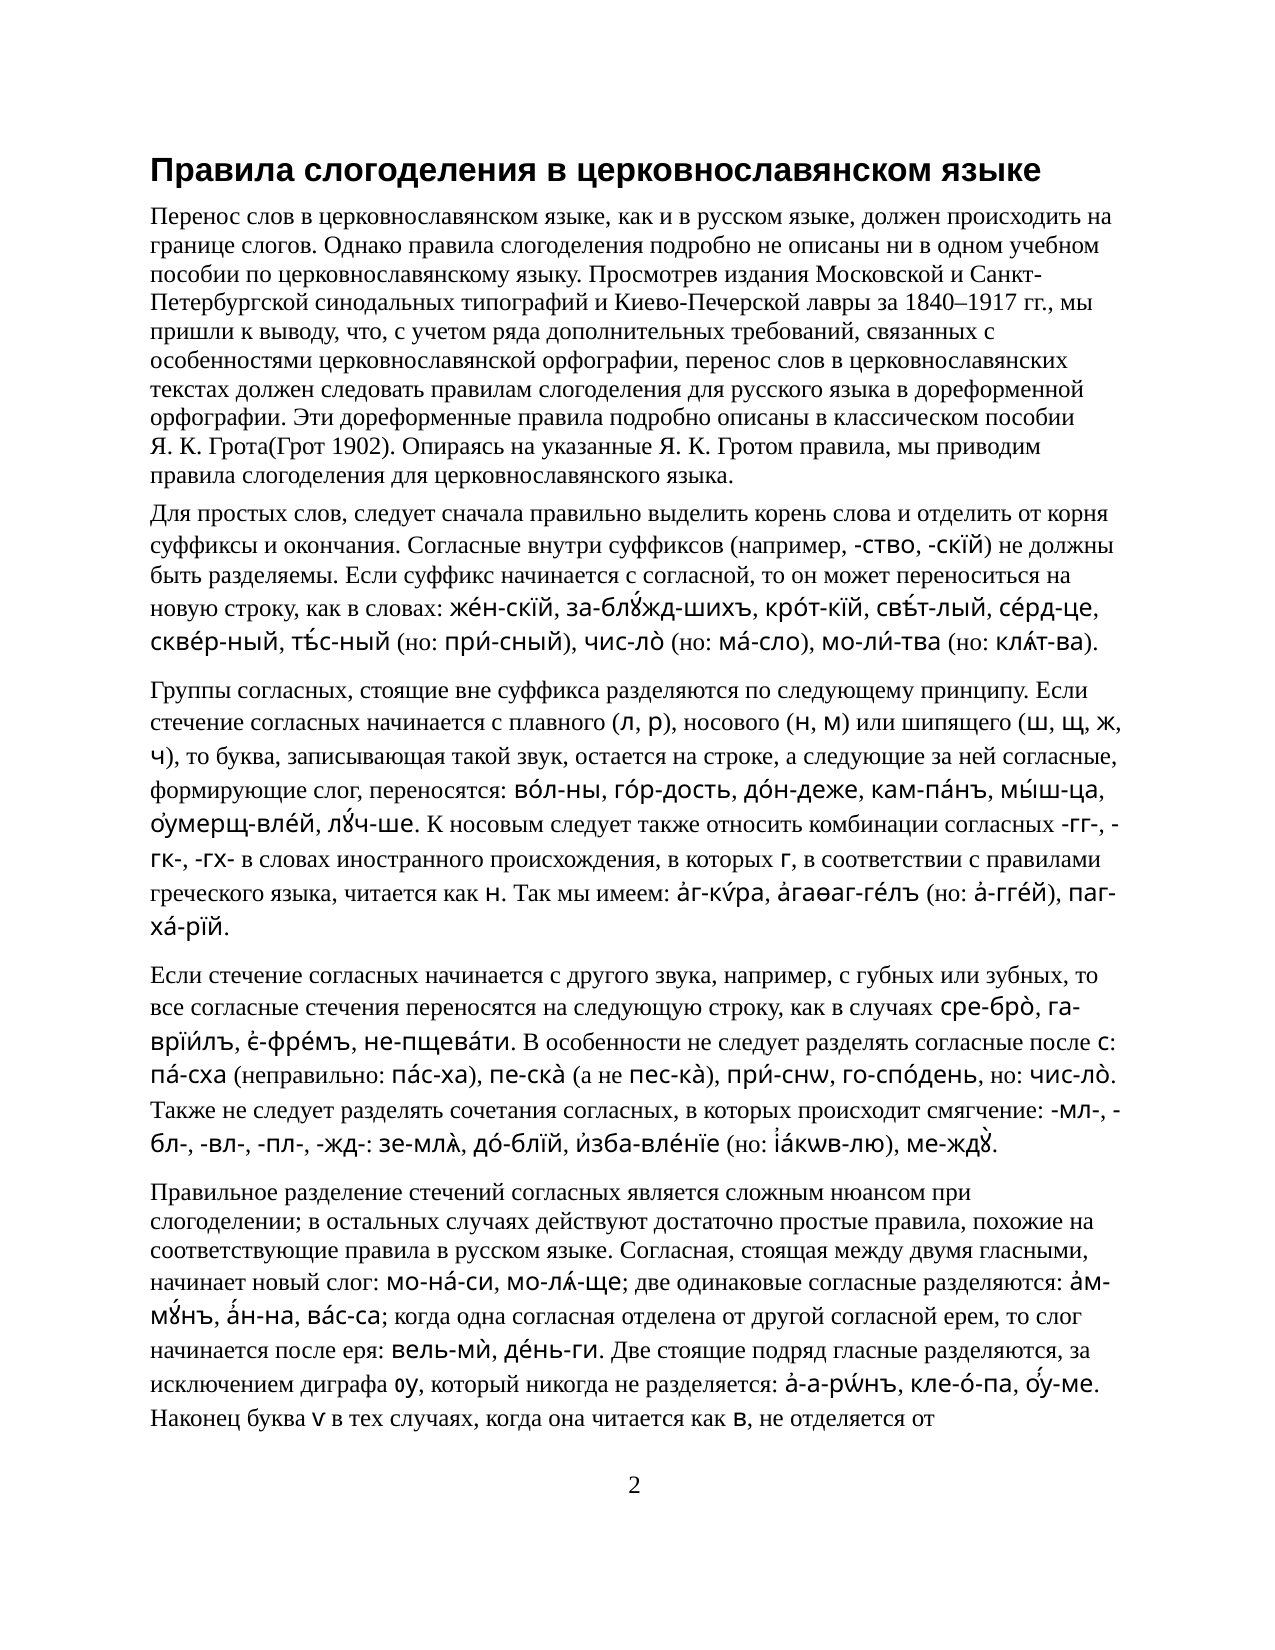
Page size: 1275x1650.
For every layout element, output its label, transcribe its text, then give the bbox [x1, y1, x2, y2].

text Перенос слов в церковнославянском языке, как и в русском языке, должен происходить на границе слогов. Однако правила слогоделения подробно не описаны ни в одном учебном пособии по церковнославянскому языку. Просмотрев издания Московской и Санкт-Петербургской синодальных типографий и Киево-Печерской лавры за 1840–1917 гг., мы пришли к выводу, что, с учетом ряда дополнительных требований, связанных с особенностями церковнославянской орфографии, перенос слов в церковнославянских текстах должен следовать правилам слогоделения для русского языка в дореформенной орфографии. Эти дореформенные правила подробно описаны в классическом пособии Я. К. Грота(Грот 1902). Опираясь на указанные Я. К. Гротом правила, мы приводим правила слогоделения для церковнославянского языка. [150, 201, 1125, 489]
text Правильное разделение стечений согласных является сложным нюансом при слогоделении; в остальных случаях действуют достаточно простые правила, похожие на соответствующие правила в русском языке. Согласная, стоящая между двумя гласными, начинает новый слог: мо-на́-си, мо-лѧ́-ще; две одинаковые согласные разделяются: а҆м-мꙋ́нъ, а҆́н-на, ва́с-са; когда одна согласная отделена от другой согласной ерем, то слог начинается после еря: вель-мѝ, де́нь-ги. Две стоящие подряд гласные разделяются, за исключением диграфа ᲂу, который никогда не разделяется: а҆-а-рѡ́нъ, кле-о́-па, ѹ҆́-ме. Наконец буква ѵ в тех случаях, когда она читается как в, не отделяется от [150, 1177, 1125, 1434]
text Группы согласных, стоящие вне суффикса разделяются по следующему принципу. Если стечение согласных начинается с плавного (л, р), носового (н, м) или шипящего (ш, щ, ж, ч), то буква, записывающая такой звук, остается на строке, а следующие за ней согласные, формирующие слог, переносятся: во́л-ны, го́р-дость, до́н-деже, кам-па́нъ, мы́ш-ца, ѹ҆мерщ-вле́й, лꙋ́ч-ше. К носовым следует также относить комбинации согласных -гг-, -гк-, -гх- в словах иностранного происхождения, в которых г, в соответствии с правилами греческого языка, читается как н. Так мы имеем: а҆г-кѵ́ра, а҆гаѳаг-ге́лъ (но: а҆-гге́й), паг-ха́-рїй. [150, 675, 1125, 942]
text Для простых слов, следует сначала правильно выделить корень слова и отделить от корня суффиксы и окончания. Согласные внутри суффиксов (например, -ство, -скїй) не должны быть разделяемы. Если суффикс начинается с согласной, то он может переноситься на новую строку, как в словах: же́н-скїй, за-блꙋ́жд-шихъ, кро́т-кїй, свѣ́т-лый, се́рд-це, скве́р-ный, тѣ́с-ный (но: при́-сный), чис-ло̀ (но: ма́-сло), мо-ли́-тва (но: клѧ́т-ва). [150, 498, 1125, 657]
text Если стечение согласных начинается с другого звука, например, с губных или зубных, то все согласные стечения переносятся на следующую строку, как в случаях сре-бро̀, га-врїи́лъ, є҆-фре́мъ, не-пщева́ти. В особенности не следует разделять согласные после с: па́-сха (неправильно: па́с-ха), пе-ска̀ (а не пес-ка̀), при́-снѡ, го-спо́день, но: чис-ло̀. Также не следует разделять сочетания согласных, в которых происходит смягчение: -мл-, -бл-, -вл-, -пл-, -жд-: зе-млѧ̀, до́-блїй, и҆зба-вле́нїе (но: і҆а́кѡв-лю), ме-ждꙋ̀. [150, 960, 1125, 1159]
subtitle Правила слогоделения в церковнославянском языке [150, 150, 1125, 189]
